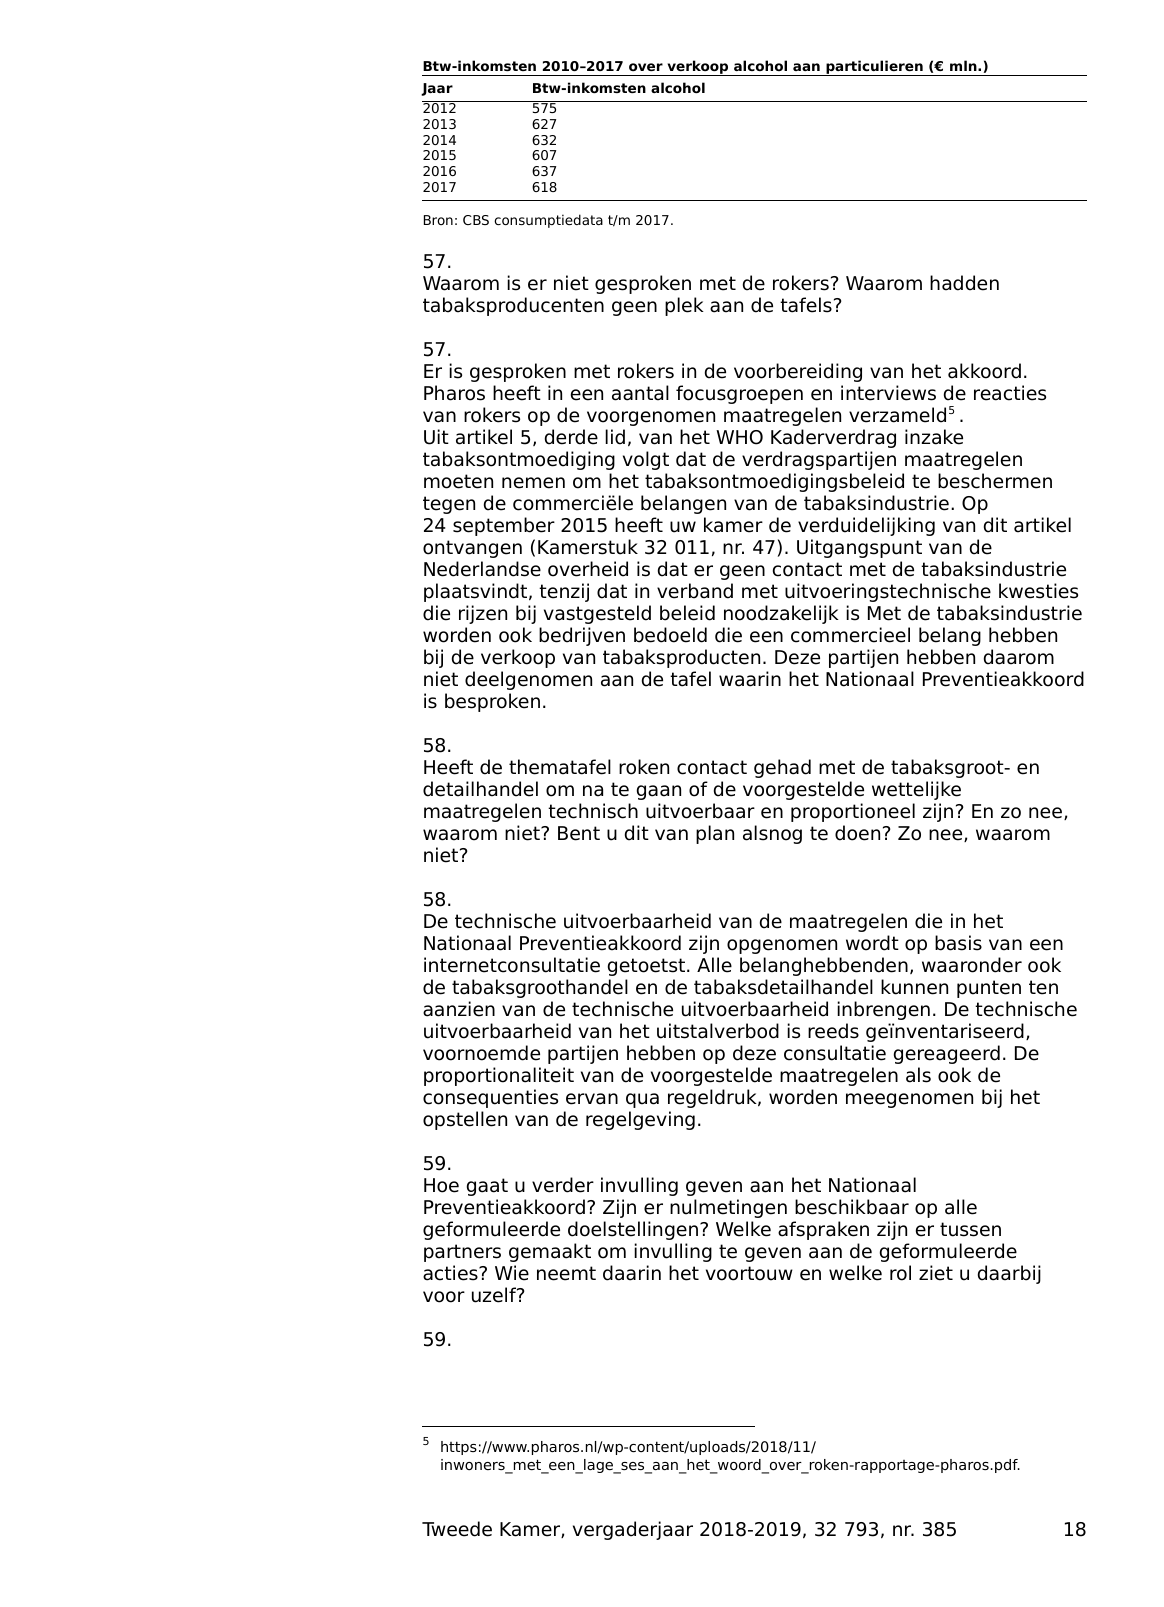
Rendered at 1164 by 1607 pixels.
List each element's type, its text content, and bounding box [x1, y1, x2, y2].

table_cell 637 [526, 164, 1087, 179]
table_cell 627 [526, 117, 1087, 132]
text 57. [422, 251, 1087, 273]
text Waarom is er niet gesproken met de rokers? Waarom hadden tabaksproducenten geen plek aan de tafels? [422, 273, 1087, 317]
text https://www.pharos.nl/wp-content/uploads/2018/11/inwoners_met_een_lage_ses_aan_het_woord_over_roken-rapportage-pharos.pdf. [422, 1435, 1087, 1474]
text De technische uitvoerbaarheid van de maatregelen die in het Nationaal Preventieakkoord zijn opgenomen wordt op basis van een internetconsultatie getoetst. Alle belanghebbenden, waaronder ook de tabaksgroothandel en de tabaksdetailhandel kunnen punten ten aanzien van de technische uitvoerbaarheid inbrengen. De technische uitvoerbaarheid van het uitstalverbod is reeds geïnventariseerd, voornoemde partijen hebben op deze consultatie gereageerd. De proportionaliteit van de voorgestelde maatregelen als ook de consequenties ervan qua regeldruk, worden meegenomen bij het opstellen van de regelgeving. [422, 911, 1087, 1131]
table_cell 2012 [422, 102, 526, 117]
table_cell 2016 [422, 164, 526, 179]
table_header Btw-inkomsten 2010–2017 over verkoop alcohol aan particulieren (€ mln.) [422, 59, 1087, 75]
text Hoe gaat u verder invulling geven aan het Nationaal Preventieakkoord? Zijn er nulmetingen beschikbaar op alle geformuleerde doelstellingen? Welke afspraken zijn er tussen partners gemaakt om invulling te geven aan de geformuleerde acties? Wie neemt daarin het voortouw en welke rol ziet u daarbij voor uzelf? [422, 1175, 1087, 1307]
table_cell 575 [526, 102, 1087, 117]
text 59. [422, 1153, 1087, 1175]
text 58. [422, 735, 1087, 757]
table_cell 607 [526, 148, 1087, 164]
text 57. [422, 339, 1087, 361]
table_cell 2013 [422, 117, 526, 132]
text 59. [422, 1329, 1087, 1351]
table_cell 632 [526, 133, 1087, 148]
table_cell Btw-inkomsten alcohol [526, 76, 1087, 101]
table_cell 2015 [422, 148, 526, 164]
text 58. [422, 889, 1087, 911]
table_cell 618 [526, 180, 1087, 200]
table_cell 2014 [422, 133, 526, 148]
text Uit artikel 5, derde lid, van het WHO Kaderverdrag inzake tabaksontmoediging volgt dat de verdragspartijen maatregelen moeten nemen om het tabaksontmoedigingsbeleid te beschermen tegen de commerciële belangen van de tabaksindustrie. Op 24 september 2015 heeft uw kamer de verduidelijking van dit artikel ontvangen (Kamerstuk 32 011, nr. 47). Uitgangspunt van de Nederlandse overheid is dat er geen contact met de tabaksindustrie plaatsvindt, tenzij dat in verband met uitvoeringstechnische kwesties die rijzen bij vastgesteld beleid noodzakelijk is Met de tabaksindustrie worden ook bedrijven bedoeld die een commercieel belang hebben bij de verkoop van tabaksproducten. Deze partijen hebben daarom niet deelgenomen aan de tafel waarin het Nationaal Preventieakkoord is besproken. [422, 427, 1087, 712]
table_cell 2017 [422, 180, 526, 200]
table_cell Bron: CBS consumptiedata t/m 2017. [422, 201, 1087, 228]
table_cell Jaar [422, 76, 526, 101]
text Heeft de thematafel roken contact gehad met de tabaksgroot- en detailhandel om na te gaan of de voorgestelde wettelijke maatregelen technisch uitvoerbaar en proportioneel zijn? En zo nee, waarom niet? Bent u dit van plan alsnog te doen? Zo nee, waarom niet? [422, 757, 1087, 867]
text Er is gesproken met rokers in de voorbereiding van het akkoord. Pharos heeft in een aantal focusgroepen en interviews de reacties van rokers op de voorgenomen maatregelen verzameld. [422, 361, 1087, 427]
